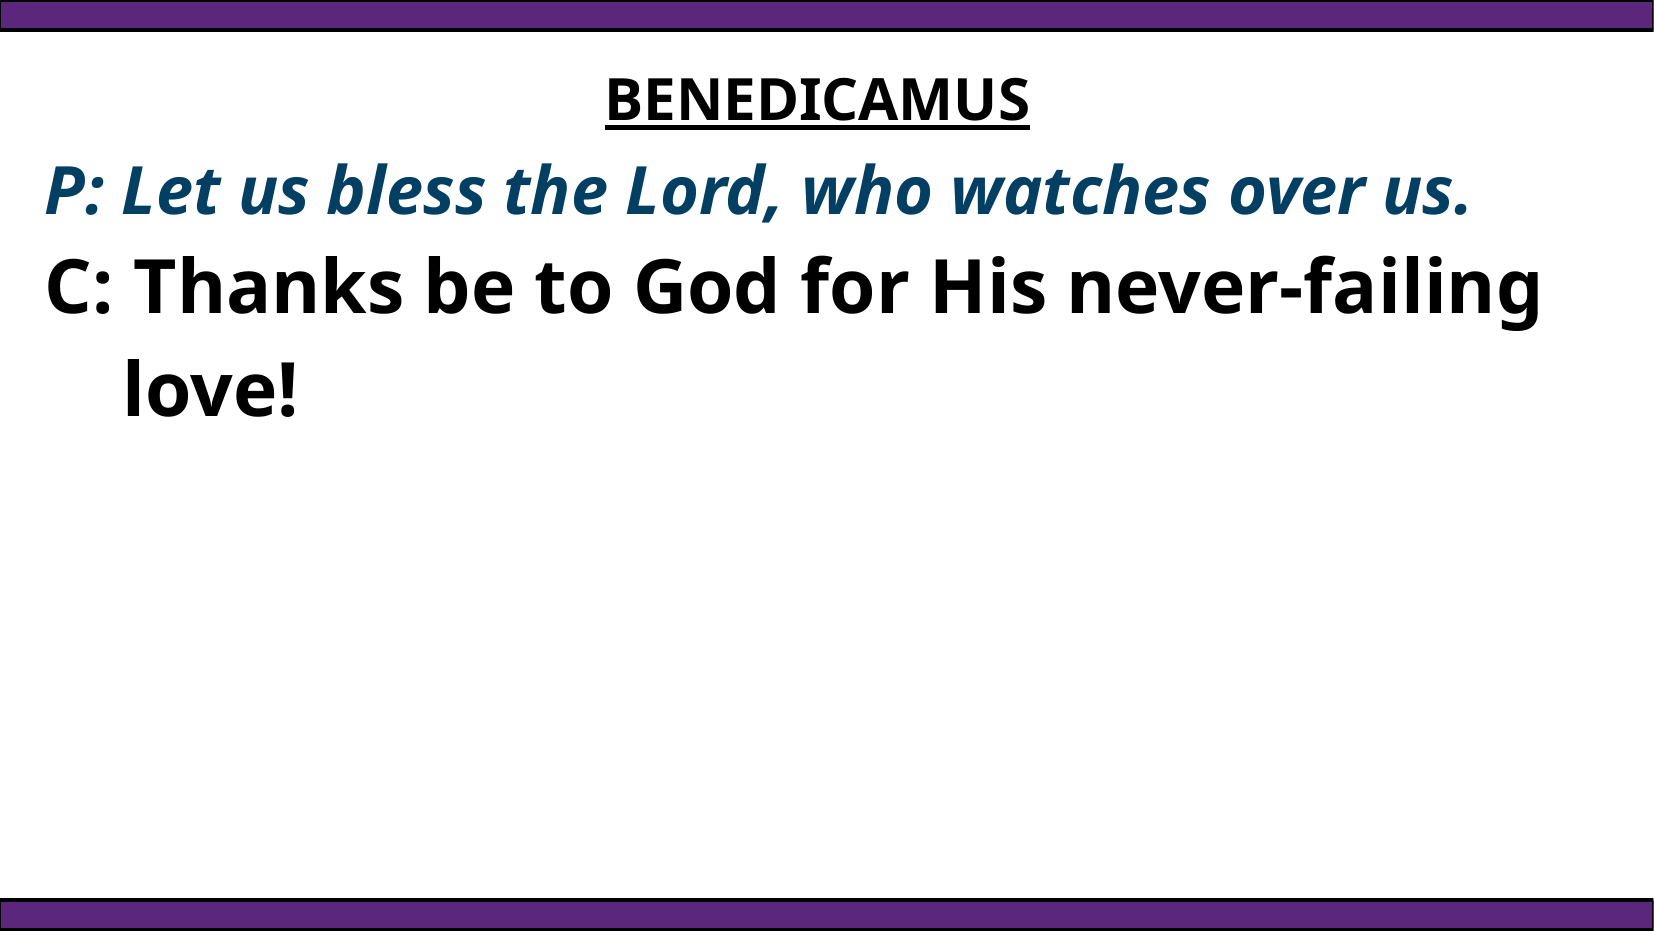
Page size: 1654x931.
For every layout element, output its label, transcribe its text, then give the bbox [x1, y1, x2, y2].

text_box [0, 0, 1654, 31]
text_box BENEDICAMUS P: Let us bless the Lord, who watches over us. C: Thanks be to God for His never-failing love! [30, 33, 1591, 437]
picture [0, 31, 1654, 900]
text_box [0, 900, 1654, 931]
